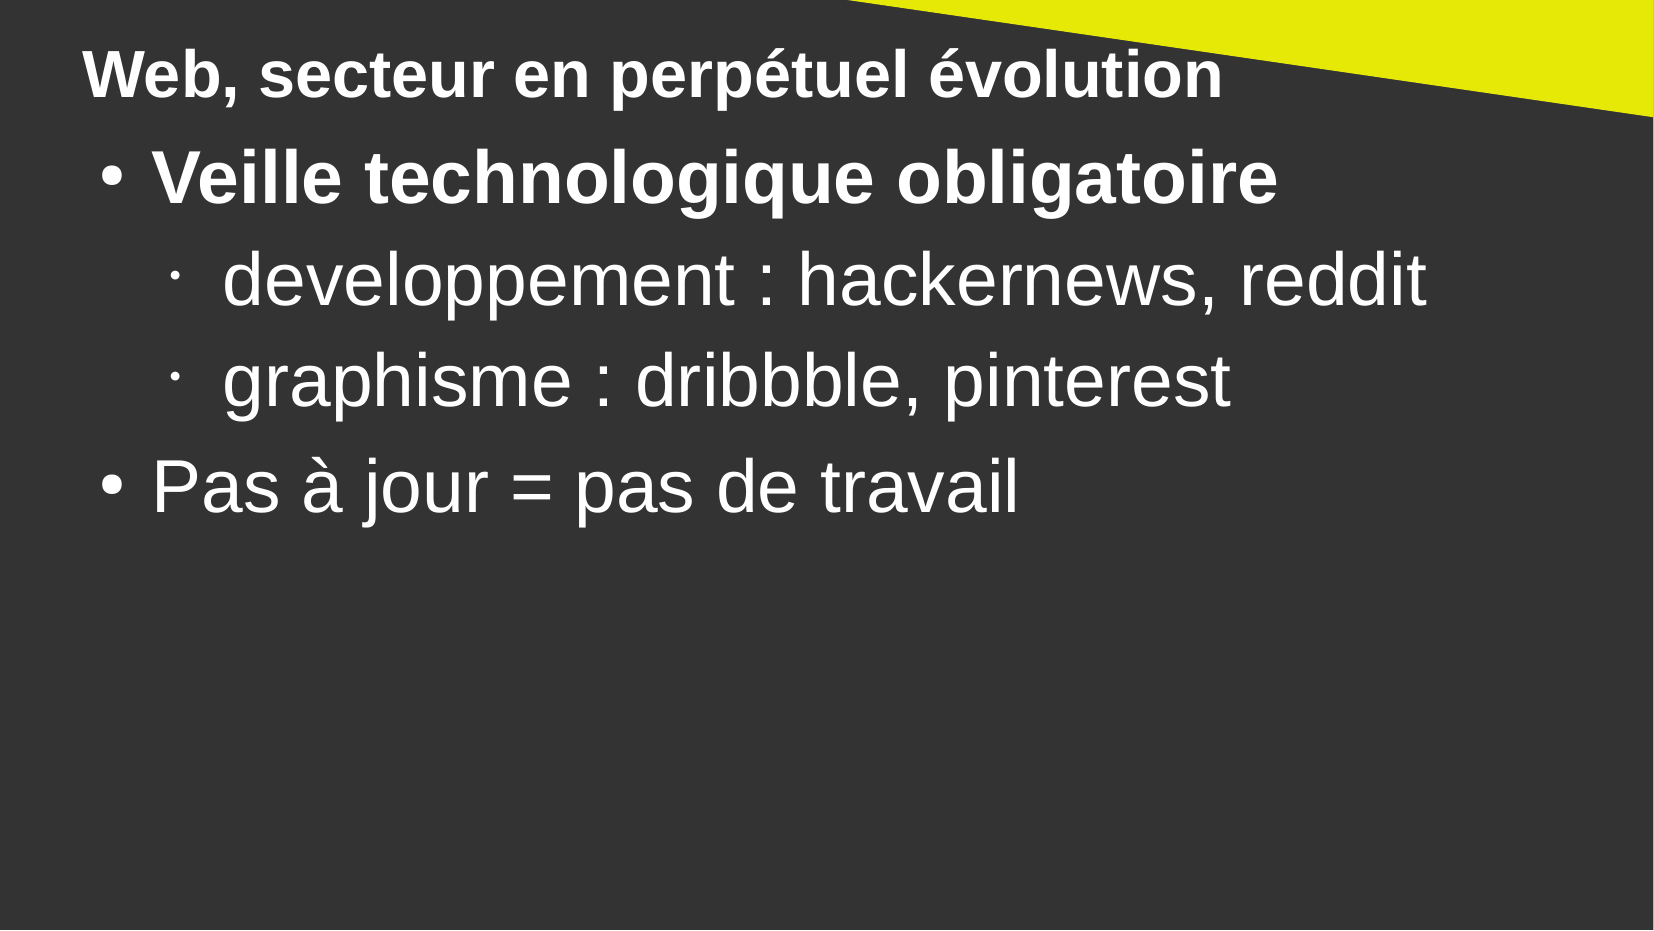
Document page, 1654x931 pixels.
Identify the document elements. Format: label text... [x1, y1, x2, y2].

title Web, secteur en perpétuel évolution [82, 37, 1571, 114]
text_box [847, 0, 1654, 118]
list Veille technologique obligatoire developpement : hackernews, reddit graphisme : dribbble, pinterest Pas à jour = pas de travail [80, 135, 1620, 804]
